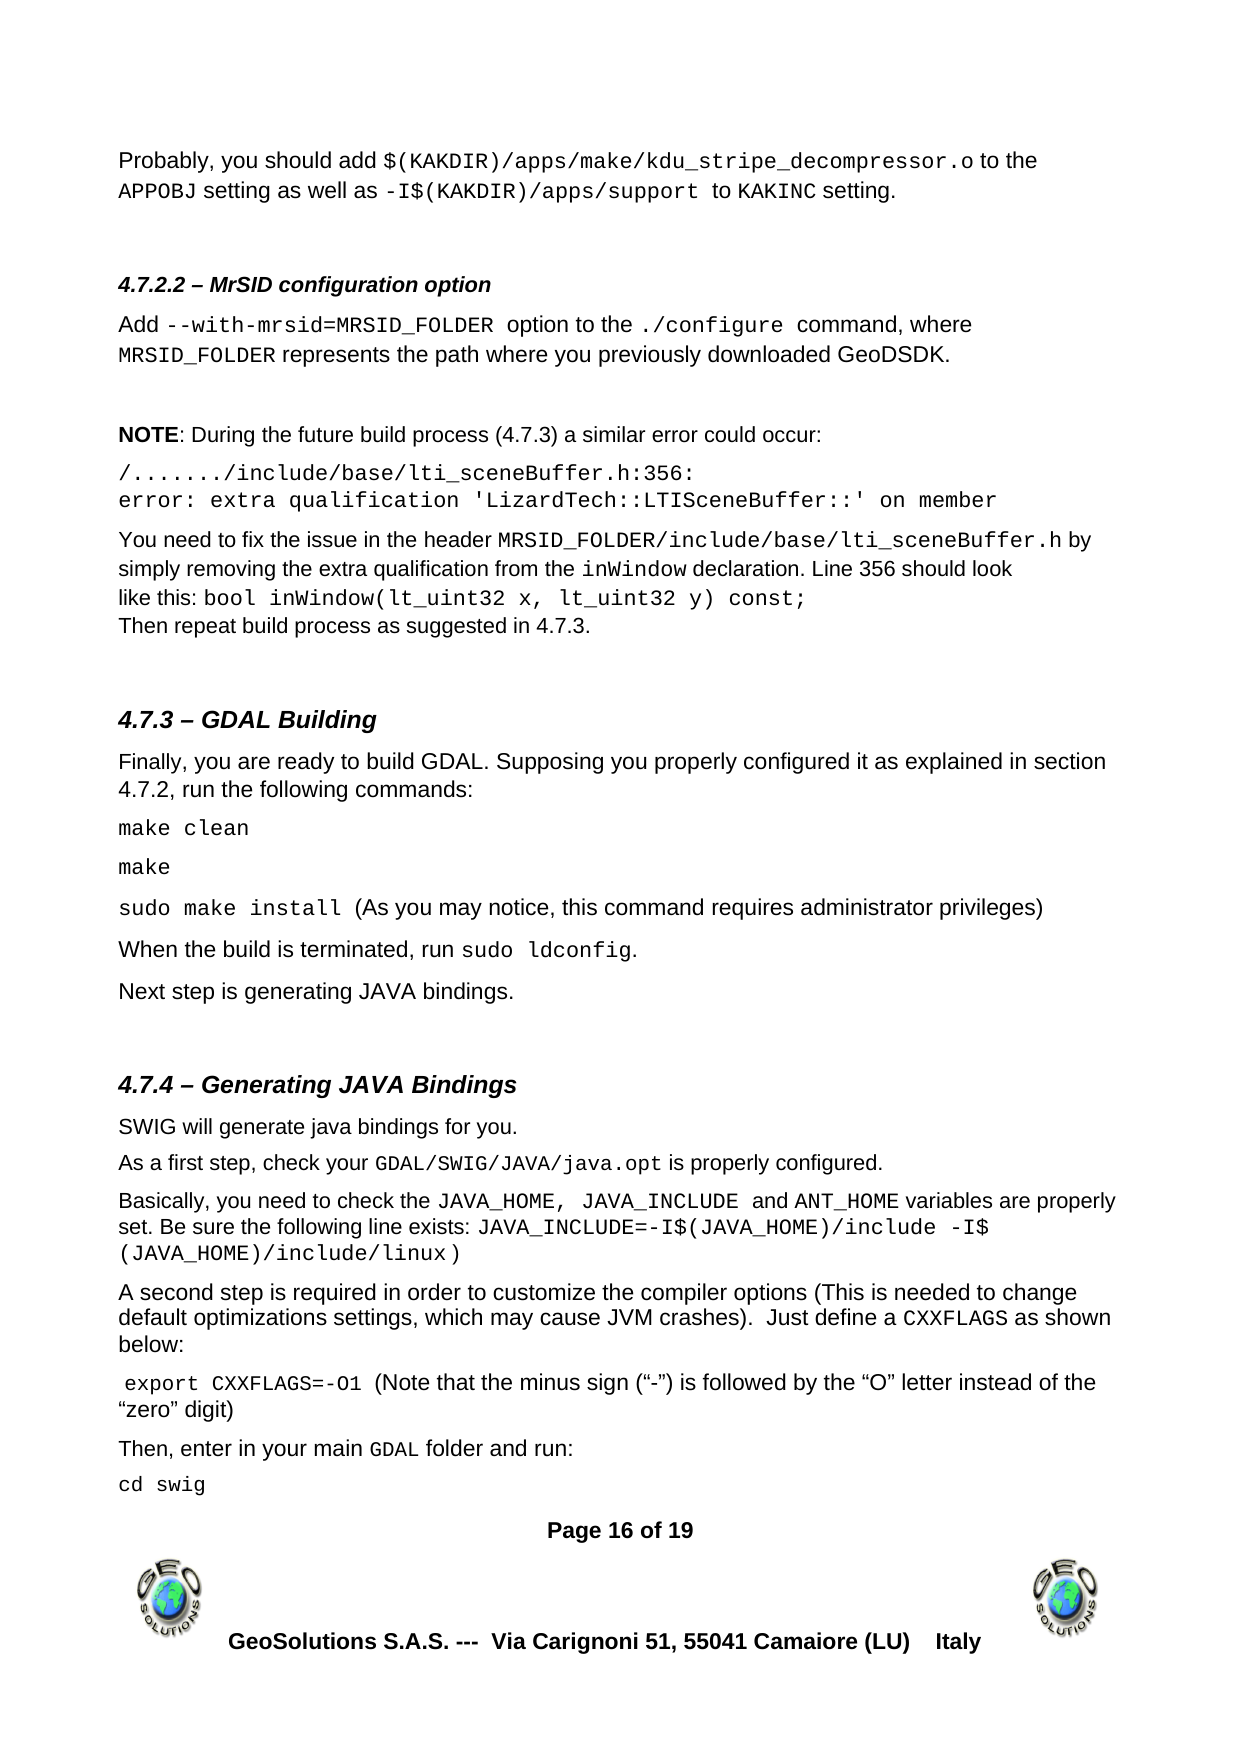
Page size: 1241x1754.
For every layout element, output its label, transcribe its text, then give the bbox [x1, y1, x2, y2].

text You need to fix the issue in the header MRSID_FOLDER/include/base/lti_sceneBuffer.h by simply removing the extra qualification from the inWindow declaration. Line 356 should look like this: bool inWindow(lt_uint32 x, lt_uint32 y) const; Then repeat build process as suggested in 4.7.3. [118, 528, 1122, 639]
text Then, enter in your main GDAL folder and run: [118, 1435, 1122, 1462]
text Basically, you need to check the JAVA_HOME, JAVA_INCLUDE and ANT_HOME variables are properly set. Be sure the following line exists: JAVA_INCLUDE=-I$(JAVA_HOME)/include -I$(JAVA_HOME)/include/linux ) [118, 1188, 1122, 1267]
text make clean [118, 817, 1122, 842]
text cd swig [118, 1474, 1122, 1498]
text Add --with-mrsid=MRSID_FOLDER option to the ./configure command, where MRSID_FOLDER represents the path where you previously downloaded GeoDSDK. [118, 312, 1122, 369]
subtitle 4.7.3 – GDAL Building [118, 706, 1122, 734]
text make [118, 856, 1122, 881]
picture [1030, 1552, 1101, 1641]
picture [134, 1552, 205, 1641]
text Probably, you should add $(KAKDIR)/apps/make/kdu_stripe_decompressor.o to the APPOBJ setting as well as -I$(KAKDIR)/apps/support to KAKINC setting. [118, 148, 1122, 205]
text export CXXFLAGS=-O1 (Note that the minus sign (“-”) is followed by the “O” letter instead of the “zero” digit) [118, 1369, 1122, 1423]
subtitle 4.7.4 – Generating JAVA Bindings [118, 1071, 1122, 1099]
text A second step is required in order to customize the compiler options (This is needed to change default optimizations settings, which may cause JVM crashes). Just define a CXXFLAGS as shown below: [118, 1279, 1122, 1358]
text Next step is generating JAVA bindings. [118, 978, 1122, 1004]
text When the build is terminated, run sudo ldconfig. [118, 937, 1122, 964]
text NOTE: During the future build process (4.7.3) a similar error could occur: [118, 423, 1122, 448]
text /......./include/base/lti_sceneBuffer.h:356: error: extra qualification 'LizardTech::LTISceneBuffer::' on member [118, 462, 1122, 514]
text sudo make install (As you may notice, this command requires administrator privileges) [118, 895, 1122, 922]
subtitle 4.7.2.2 – MrSID configuration option [118, 272, 1122, 297]
text SWIG will generate java bindings for you. [118, 1114, 1122, 1139]
text As a first step, check your GDAL/SWIG/JAVA/java.opt is properly configured. [118, 1151, 1122, 1177]
text Finally, you are ready to build GDAL. Supposing you properly configured it as explained in section 4.7.2, run the following commands: [118, 749, 1122, 803]
